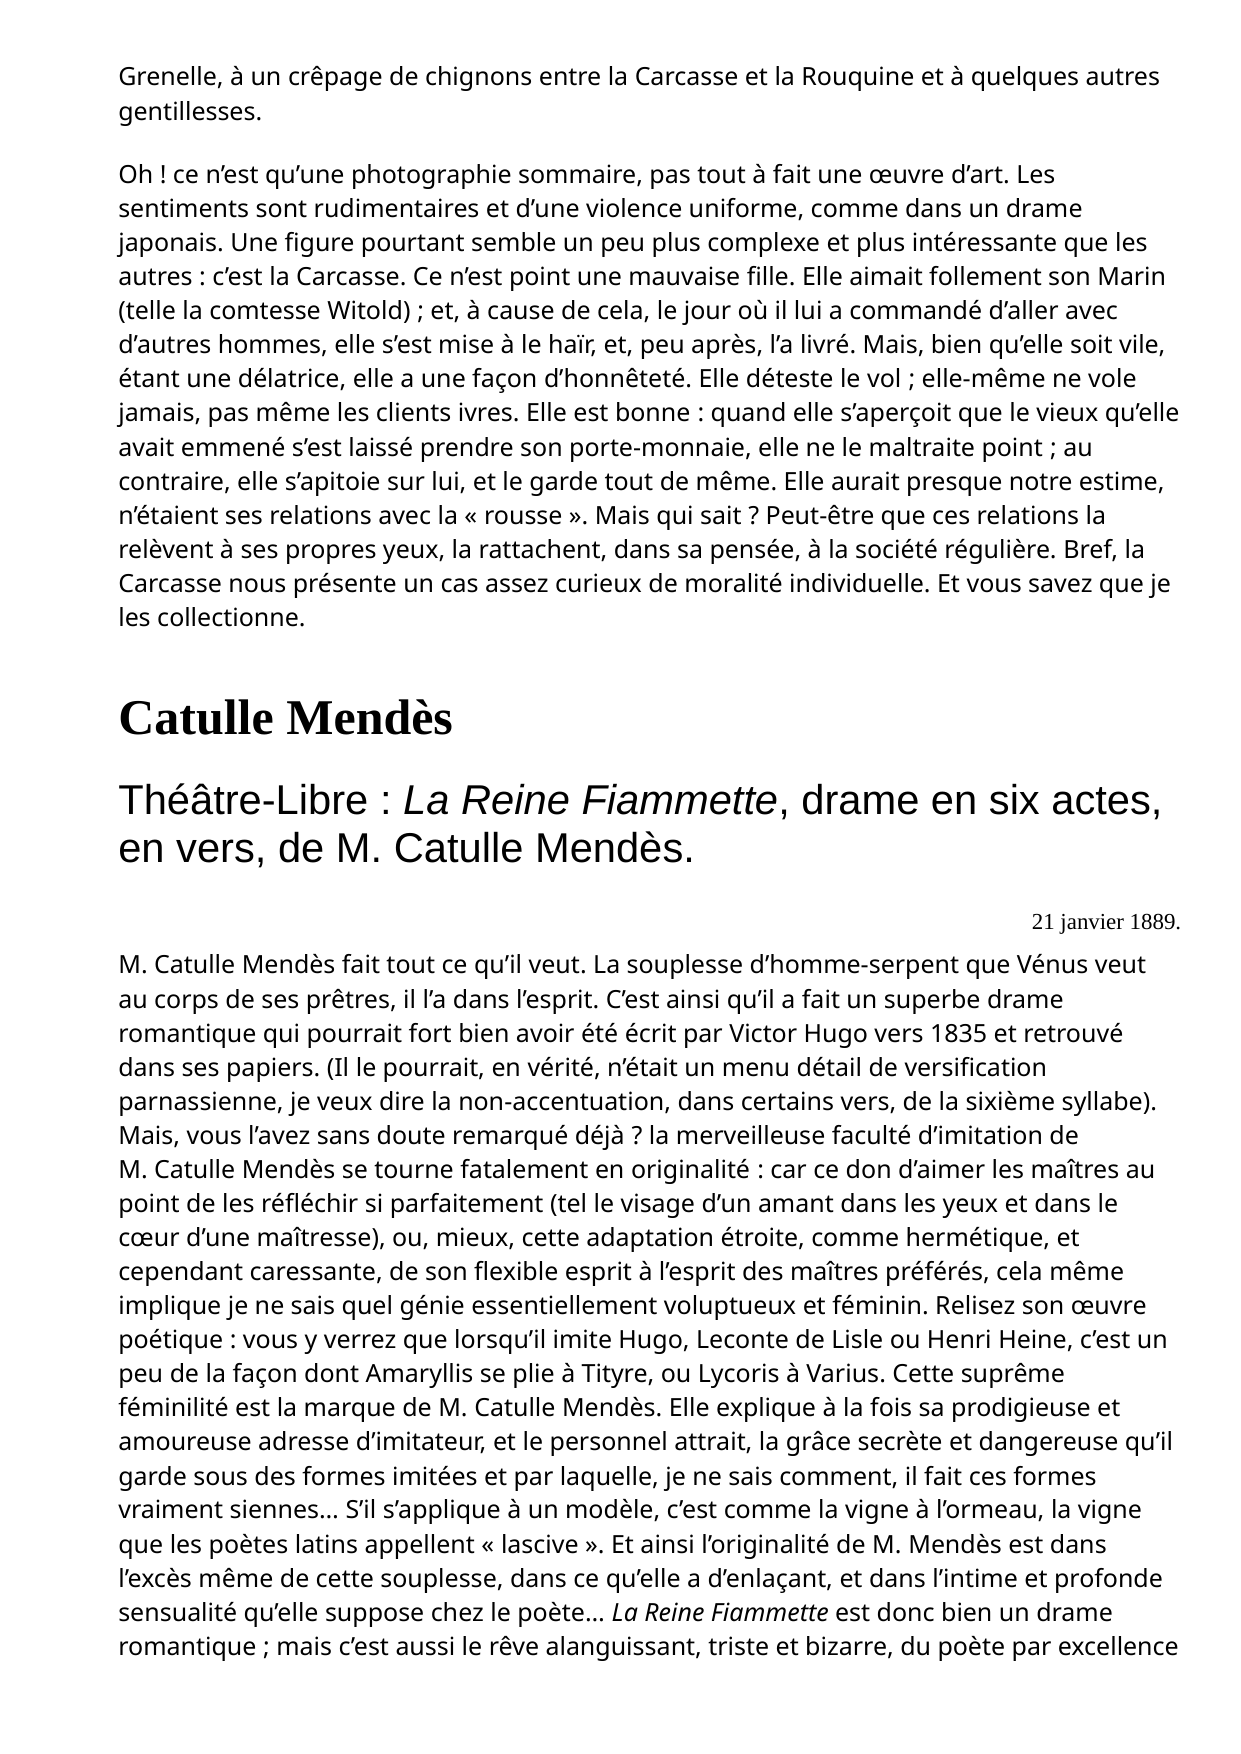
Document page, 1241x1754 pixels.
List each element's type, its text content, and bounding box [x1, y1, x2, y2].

text Oh ! ce n’est qu’une photographie sommaire, pas tout à fait une œuvre d’art. Les sentiments sont rudimentaires et d’une violence uniforme, comme dans un drame japonais. Une figure pourtant semble un peu plus complexe et plus intéressante que les autres : c’est la Carcasse. Ce n’est point une mauvaise fille. Elle aimait follement son Marin (telle la comtesse Witold) ; et, à cause de cela, le jour où il lui a commandé d’aller avec d’autres hommes, elle s’est mise à le haïr, et, peu après, l’a livré. Mais, bien qu’elle soit vile, étant une délatrice, elle a une façon d’honnêteté. Elle déteste le vol ; elle-même ne vole jamais, pas même les clients ivres. Elle est bonne : quand elle s’aperçoit que le vieux qu’elle avait emmené s’est laissé prendre son porte-monnaie, elle ne le maltraite point ; au contraire, elle s’apitoie sur lui, et le garde tout de même. Elle aurait presque notre estime, n’étaient ses relations avec la « rousse ». Mais qui sait ? Peut-être que ces relations la relèvent à ses propres yeux, la rattachent, dans sa pensée, à la société régulière. Bref, la Carcasse nous présente un cas assez curieux de moralité individuelle. Et vous savez que je les collectionne. [118, 157, 1181, 633]
text Théâtre-Libre : La Reine Fiammette, drame en six actes, en vers, de M. Catulle Mendès. [118, 775, 1181, 871]
text Grenelle, à un crêpage de chignons entre la Carcasse et la Rouquine et à quelques autres gentillesses. [118, 59, 1181, 127]
subtitle Catulle Mendès [118, 688, 1181, 746]
text 21 janvier 1889. [118, 908, 1181, 935]
text M. Catulle Mendès fait tout ce qu’il veut. La souplesse d’homme-serpent que Vénus veut au corps de ses prêtres, il l’a dans l’esprit. C’est ainsi qu’il a fait un superbe drame romantique qui pourrait fort bien avoir été écrit par Victor Hugo vers 1835 et retrouvé dans ses papiers. (Il le pourrait, en vérité, n’était un menu détail de versification parnassienne, je veux dire la non-accentuation, dans certains vers, de la sixième syllabe). Mais, vous l’avez sans doute remarqué déjà ? la merveilleuse faculté d’imitation de M. Catulle Mendès se tourne fatalement en originalité : car ce don d’aimer les maîtres au point de les réfléchir si parfaitement (tel le visage d’un amant dans les yeux et dans le cœur d’une maîtresse), ou, mieux, cette adaptation étroite, comme hermétique, et cependant caressante, de son flexible esprit à l’esprit des maîtres préférés, cela même implique je ne sais quel génie essentiellement voluptueux et féminin. Relisez son œuvre poétique : vous y verrez que lorsqu’il imite Hugo, Leconte de Lisle ou Henri Heine, c’est un peu de la façon dont Amaryllis se plie à Tityre, ou Lycoris à Varius. Cette suprême féminilité est la marque de M. Catulle Mendès. Elle explique à la fois sa prodigieuse et amoureuse adresse d’imitateur, et le personnel attrait, la grâce secrète et dangereuse qu’il garde sous des formes imitées et par laquelle, je ne sais comment, il fait ces formes vraiment siennes… S’il s’applique à un modèle, c’est comme la vigne à l’ormeau, la vigne que les poètes latins appellent « lascive ». Et ainsi l’originalité de M. Mendès est dans l’excès même de cette souplesse, dans ce qu’elle a d’enlaçant, et dans l’intime et profonde sensualité qu’elle suppose chez le poète… La Reine Fiammette est donc bien un drame romantique ; mais c’est aussi le rêve alanguissant, triste et bizarre, du poète par excellence [118, 947, 1181, 1662]
